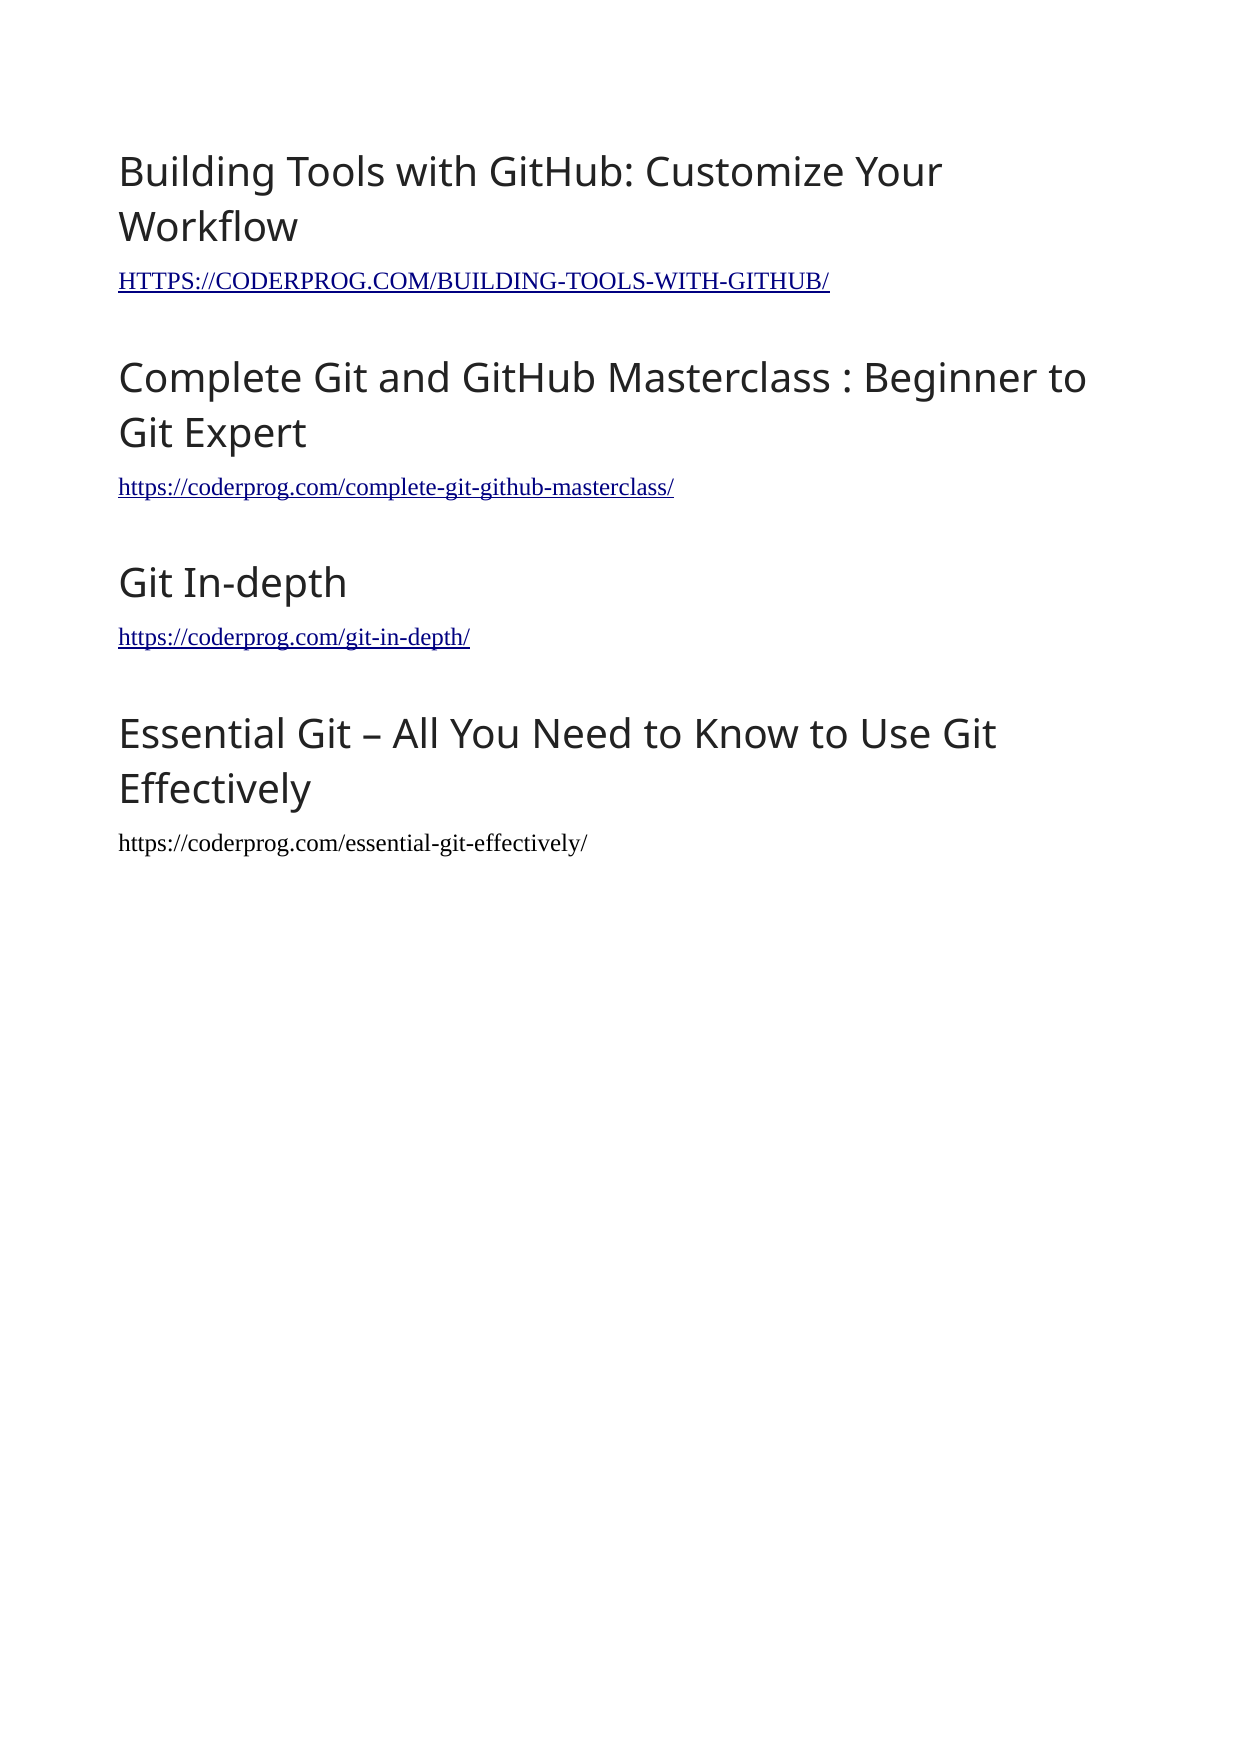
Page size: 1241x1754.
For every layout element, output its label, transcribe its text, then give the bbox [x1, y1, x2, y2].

text https://coderprog.com/git-in-depth/ [118, 622, 1122, 651]
text https://coderprog.com/complete-git-github-masterclass/ [118, 472, 1122, 501]
text HTTPS://CODERPROG.COM/BUILDING-TOOLS-WITH-GITHUB/ [118, 266, 1122, 295]
subtitle Git In-depth [118, 554, 1122, 610]
subtitle Complete Git and GitHub Masterclass : Beginner to Git Expert [118, 349, 1122, 459]
subtitle Essential Git – All You Need to Know to Use Git Effectively [118, 705, 1122, 815]
subtitle Building Tools with GitHub: Customize Your Workflow [118, 143, 1122, 254]
text https://coderprog.com/essential-git-effectively/ [118, 828, 1122, 857]
